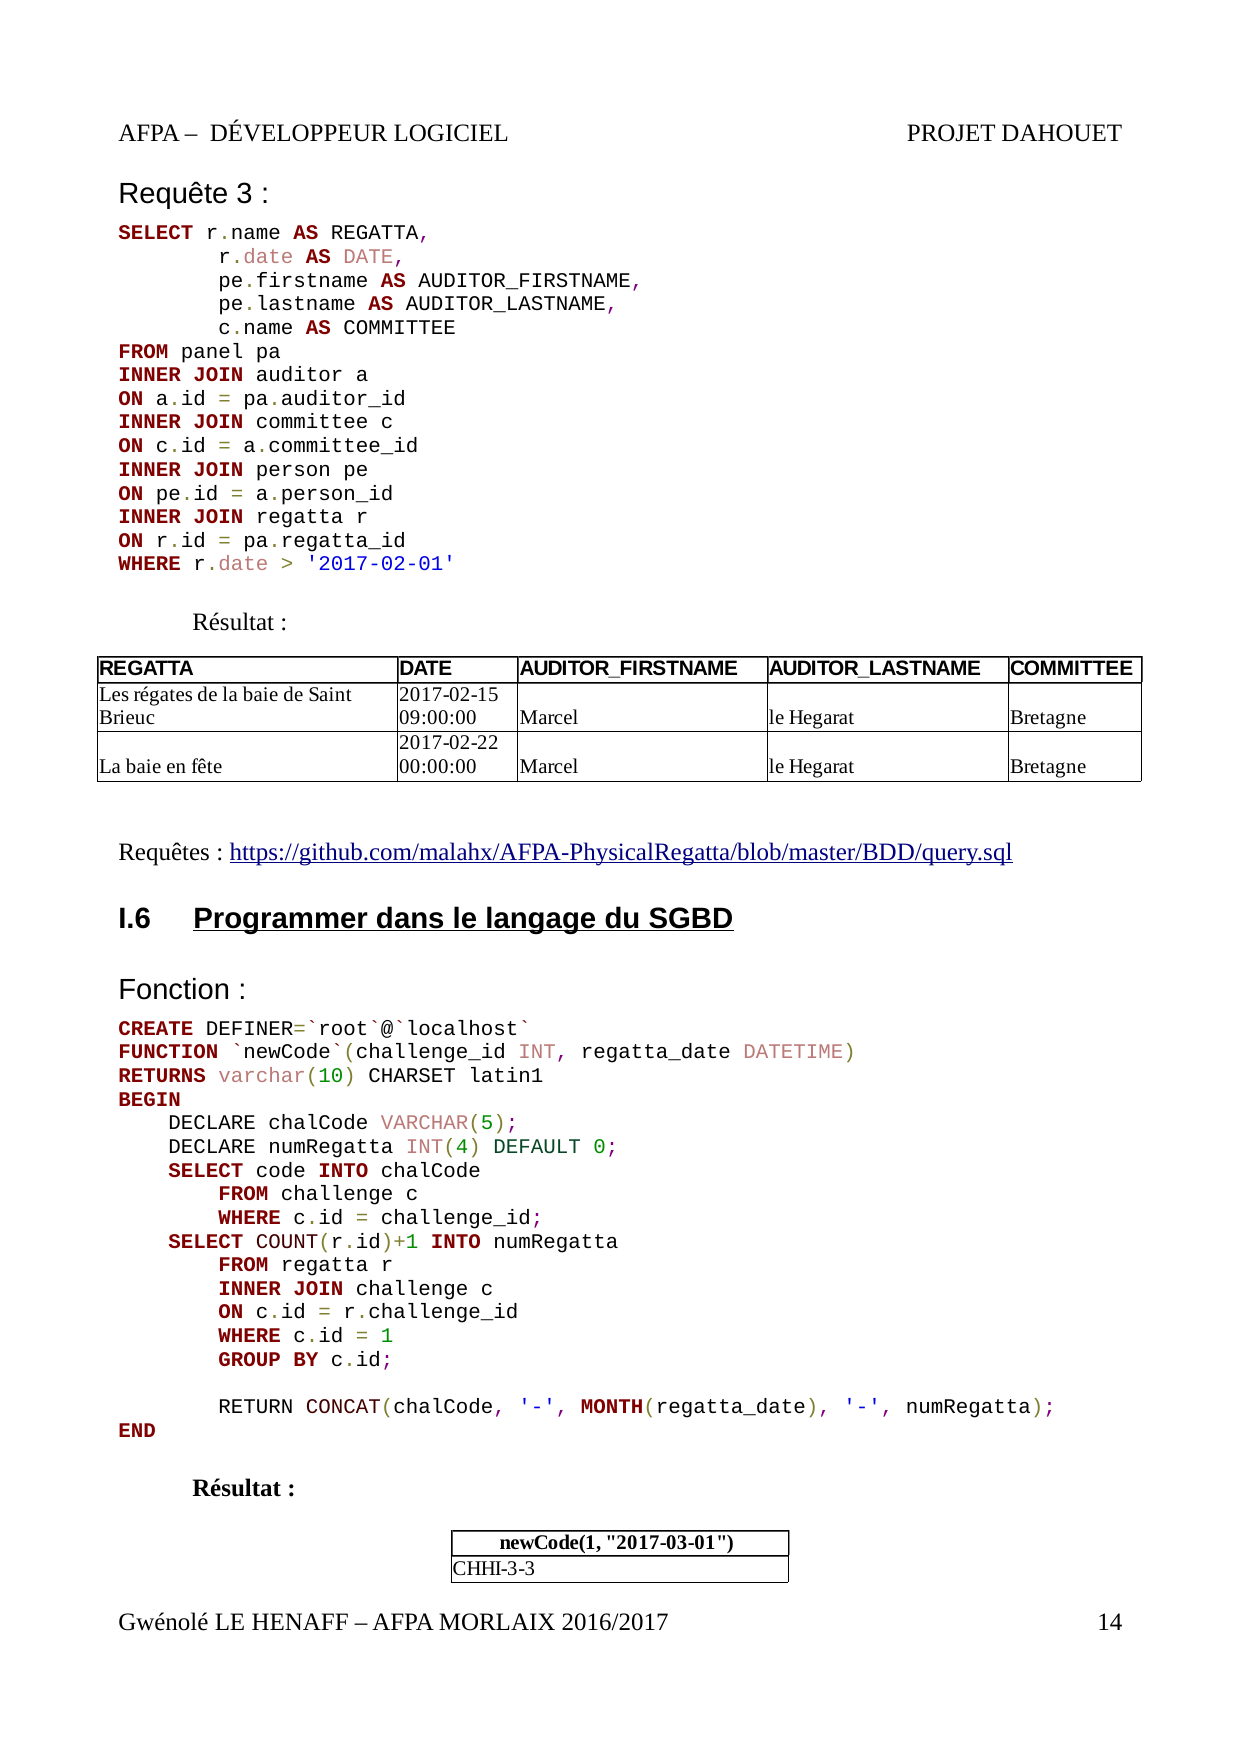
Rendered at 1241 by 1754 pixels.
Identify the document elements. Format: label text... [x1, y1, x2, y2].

text c.name AS COMMITTEE [118, 317, 1122, 341]
text WHERE c.id = 1 [118, 1325, 1122, 1349]
text WHERE r.date > '2017-02-01' [118, 553, 1122, 577]
subtitle Requête 3 : [118, 176, 1122, 210]
text Résultat : [118, 607, 1122, 635]
text ON c.id = a.committee_id [118, 435, 1122, 459]
subtitle Programmer dans le langage du SGBD [118, 901, 1122, 934]
text ON pe.id = a.person_id [118, 482, 1122, 506]
text RETURN CONCAT(chalCode, '-', MONTH(regatta_date), '-', numRegatta); [118, 1396, 1122, 1420]
text FROM challenge c [118, 1183, 1122, 1207]
text FROM panel pa [118, 341, 1122, 364]
text ON a.id = pa.auditor_id [118, 388, 1122, 412]
text GROUP BY c.id; [118, 1349, 1122, 1372]
text FROM regatta r [118, 1254, 1122, 1278]
text CREATE DEFINER=`root`@`localhost` [118, 1018, 1122, 1041]
text ON c.id = r.challenge_id [118, 1302, 1122, 1325]
text SELECT COUNT(r.id)+1 INTO numRegatta [118, 1231, 1122, 1254]
text INNER JOIN committee c [118, 412, 1122, 435]
text Requêtes : https://github.com/malahx/AFPA-PhysicalRegatta/blob/master/BDD/query.sql [118, 837, 1122, 866]
text INNER JOIN person pe [118, 459, 1122, 482]
text SELECT code INTO chalCode [118, 1160, 1122, 1183]
text DECLARE numRegatta INT(4) DEFAULT 0; [118, 1136, 1122, 1160]
text RETURNS varchar(10) CHARSET latin1 [118, 1065, 1122, 1089]
text INNER JOIN regatta r [118, 506, 1122, 530]
text pe.firstname AS AUDITOR_FIRSTNAME, [118, 270, 1122, 293]
text Résultat : [118, 1473, 1122, 1502]
text FUNCTION `newCode`(challenge_id INT, regatta_date DATETIME) [118, 1041, 1122, 1065]
text END [118, 1420, 1122, 1443]
text WHERE c.id = challenge_id; [118, 1207, 1122, 1231]
text DECLARE chalCode VARCHAR(5); [118, 1112, 1122, 1136]
text INNER JOIN auditor a [118, 364, 1122, 388]
text pe.lastname AS AUDITOR_LASTNAME, [118, 293, 1122, 317]
text r.date AS DATE, [118, 246, 1122, 270]
subtitle Fonction : [118, 972, 1122, 1005]
text ON r.id = pa.regatta_id [118, 530, 1122, 553]
text BEGIN [118, 1089, 1122, 1112]
text INNER JOIN challenge c [118, 1278, 1122, 1302]
text SELECT r.name AS REGATTA, [118, 222, 1122, 246]
